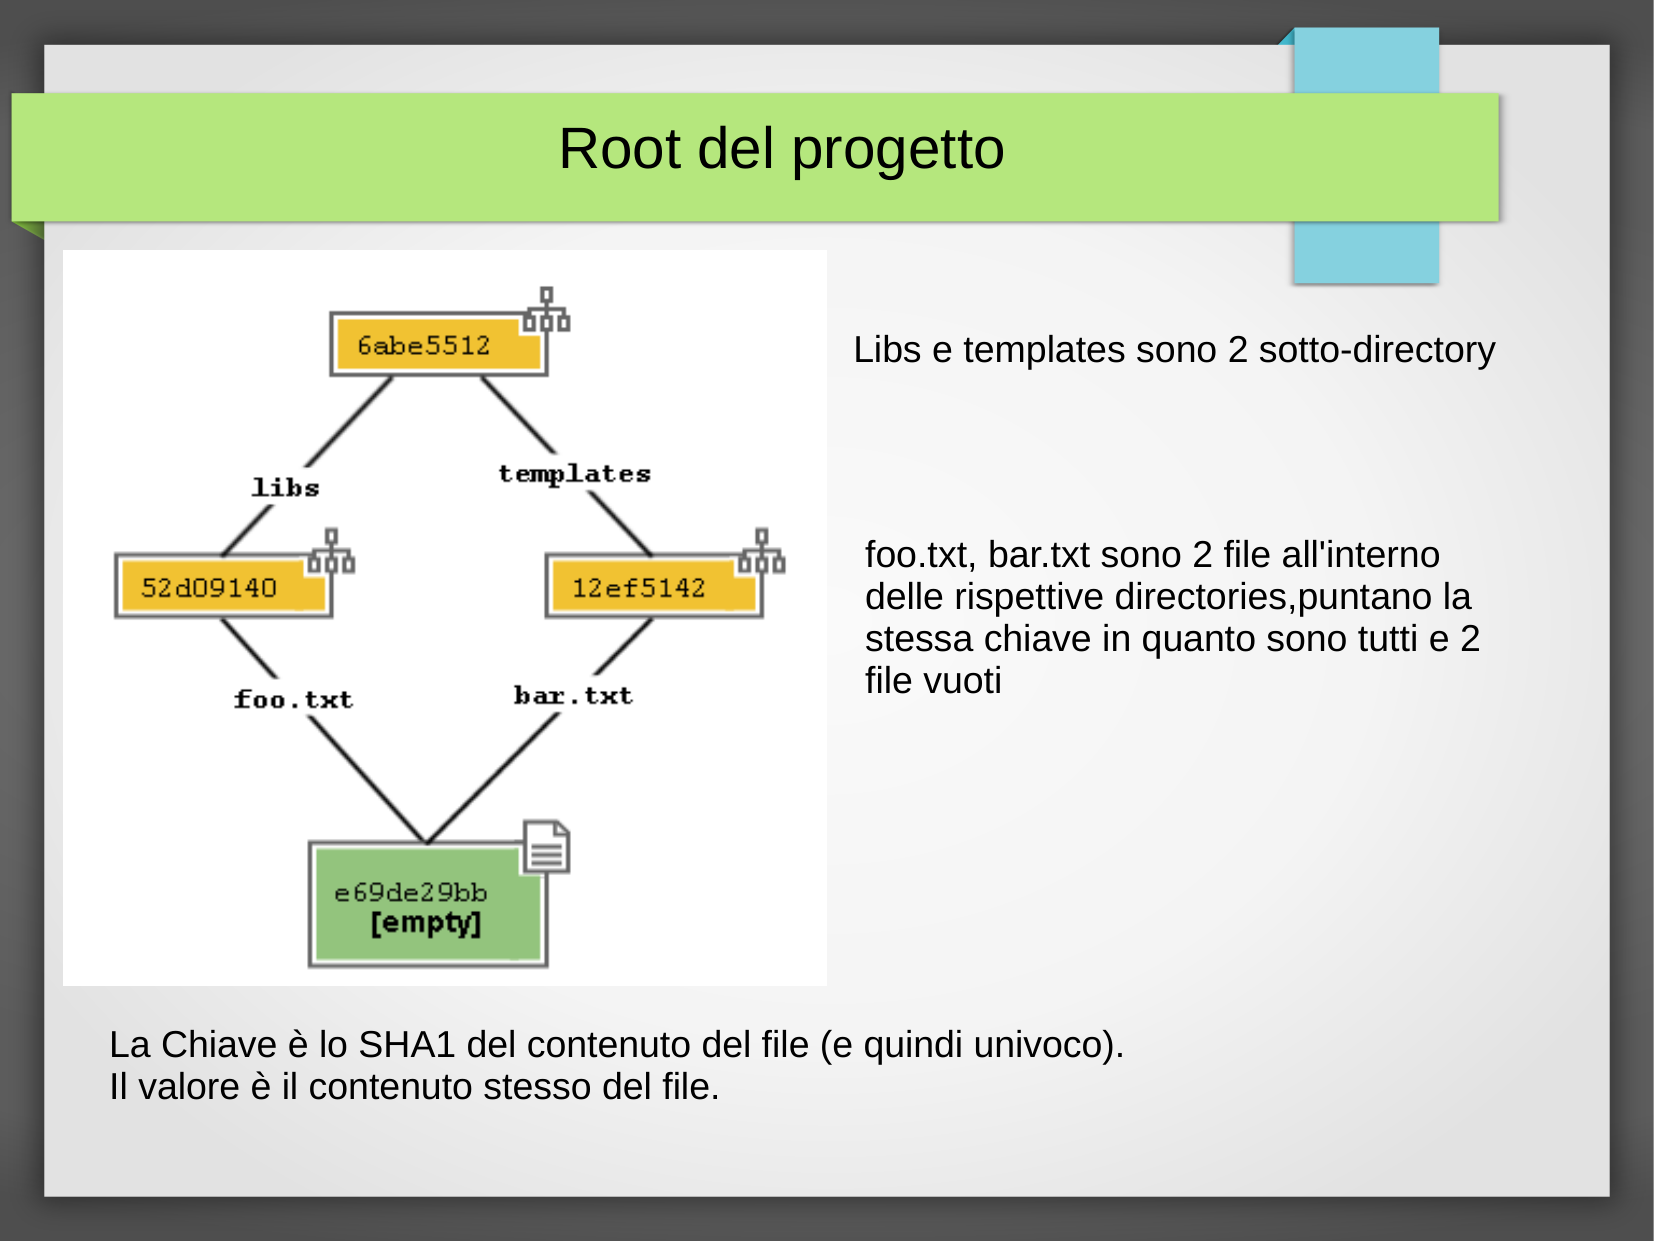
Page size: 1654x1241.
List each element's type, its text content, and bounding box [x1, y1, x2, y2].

text_box foo.txt, bar.txt sono 2 file all'interno delle rispettive directories,puntano la stessa chiave in quanto sono tutti e 2 file vuoti [850, 525, 1512, 709]
text_box La Chiave è lo SHA1 del contenuto del file (e quindi univoco). Il valore è il contenuto stesso del file. [94, 1015, 1512, 1115]
text_box Root del progetto [543, 108, 1099, 189]
picture [0, 0, 1654, 1241]
text_box Libs e templates sono 2 sotto-directory [838, 321, 1583, 378]
